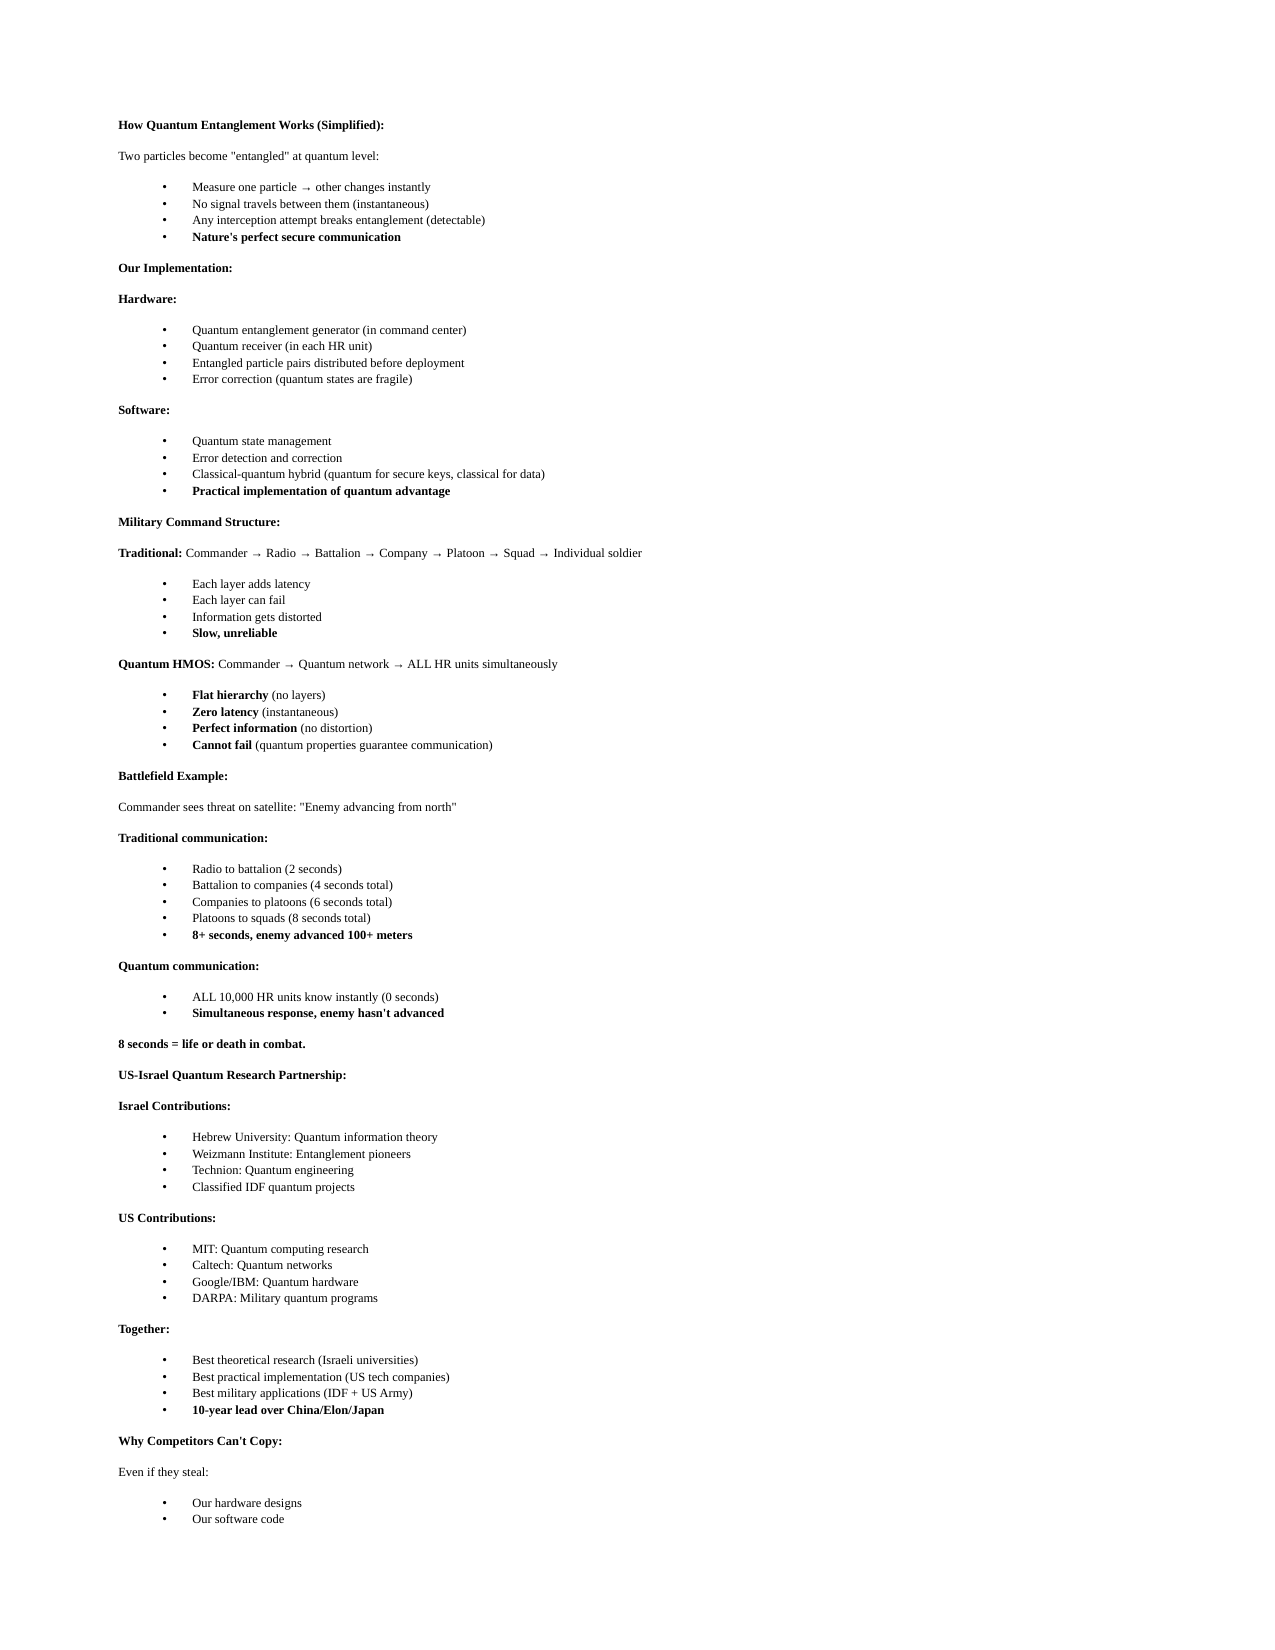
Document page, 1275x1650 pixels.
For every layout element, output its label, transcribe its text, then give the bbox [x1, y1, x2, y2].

list Weizmann Institute: Entanglement pioneers [162, 1147, 1157, 1161]
list Battalion to companies (4 seconds total) [162, 878, 1157, 892]
list Perfect information (no distortion) [162, 721, 1157, 735]
list Google/IBM: Quantum hardware [162, 1274, 1157, 1289]
list Nature's perfect secure communication [162, 229, 1157, 244]
text Software: [118, 403, 1157, 417]
text Two particles become "entangled" at quantum level: [118, 149, 1157, 163]
text Hardware: [118, 292, 1157, 306]
list Cannot fail (quantum properties guarantee communication) [162, 737, 1157, 752]
list Flat hierarchy (no layers) [162, 688, 1157, 702]
list Our software code [162, 1512, 1157, 1526]
list Measure one particle → other changes instantly [162, 180, 1157, 194]
text Military Command Structure: [118, 514, 1157, 529]
list Simultaneous response, enemy hasn't advanced [162, 1006, 1157, 1020]
list DARPA: Military quantum programs [162, 1291, 1157, 1305]
list Platoons to squads (8 seconds total) [162, 911, 1157, 925]
list Quantum entanglement generator (in command center) [162, 323, 1157, 337]
text Quantum communication: [118, 958, 1157, 973]
list Each layer can fail [162, 593, 1157, 607]
list Technion: Quantum engineering [162, 1163, 1157, 1177]
list Error detection and correction [162, 451, 1157, 465]
text Israel Contributions: [118, 1099, 1157, 1113]
text How Quantum Entanglement Works (Simplified): [118, 118, 1157, 132]
list Caltech: Quantum networks [162, 1258, 1157, 1272]
list Zero latency (instantaneous) [162, 704, 1157, 719]
text 8 seconds = life or death in combat. [118, 1037, 1157, 1051]
list Hebrew University: Quantum information theory [162, 1130, 1157, 1144]
list Classified IDF quantum projects [162, 1179, 1157, 1194]
text Traditional communication: [118, 831, 1157, 845]
text Battlefield Example: [118, 768, 1157, 783]
list No signal travels between them (instantaneous) [162, 197, 1157, 211]
list Our hardware designs [162, 1496, 1157, 1510]
list Radio to battalion (2 seconds) [162, 862, 1157, 876]
list Any interception attempt breaks entanglement (detectable) [162, 213, 1157, 227]
text Traditional: Commander → Radio → Battalion → Company → Platoon → Squad → Individual soldier [118, 546, 1157, 560]
text Why Competitors Can't Copy: [118, 1433, 1157, 1448]
list Classical-quantum hybrid (quantum for secure keys, classical for data) [162, 467, 1157, 481]
text Commander sees threat on satellite: "Enemy advancing from north" [118, 799, 1157, 814]
list Quantum state management [162, 434, 1157, 448]
list MIT: Quantum computing research [162, 1242, 1157, 1256]
list Best theoretical research (Israeli universities) [162, 1353, 1157, 1367]
text US-Israel Quantum Research Partnership: [118, 1068, 1157, 1082]
list Information gets distorted [162, 609, 1157, 624]
list ALL 10,000 HR units know instantly (0 seconds) [162, 989, 1157, 1004]
list 10-year lead over China/Elon/Japan [162, 1402, 1157, 1417]
list Each layer adds latency [162, 577, 1157, 591]
list Entangled particle pairs distributed before deployment [162, 356, 1157, 370]
list 8+ seconds, enemy advanced 100+ meters [162, 927, 1157, 942]
list Companies to platoons (6 seconds total) [162, 894, 1157, 909]
text Even if they steal: [118, 1464, 1157, 1479]
text US Contributions: [118, 1211, 1157, 1225]
text Quantum HMOS: Commander → Quantum network → ALL HR units simultaneously [118, 657, 1157, 671]
text Together: [118, 1322, 1157, 1336]
list Slow, unreliable [162, 626, 1157, 640]
list Best practical implementation (US tech companies) [162, 1369, 1157, 1384]
list Error correction (quantum states are fragile) [162, 372, 1157, 386]
list Quantum receiver (in each HR unit) [162, 339, 1157, 353]
list Practical implementation of quantum advantage [162, 483, 1157, 498]
text Our Implementation: [118, 261, 1157, 275]
list Best military applications (IDF + US Army) [162, 1386, 1157, 1400]
